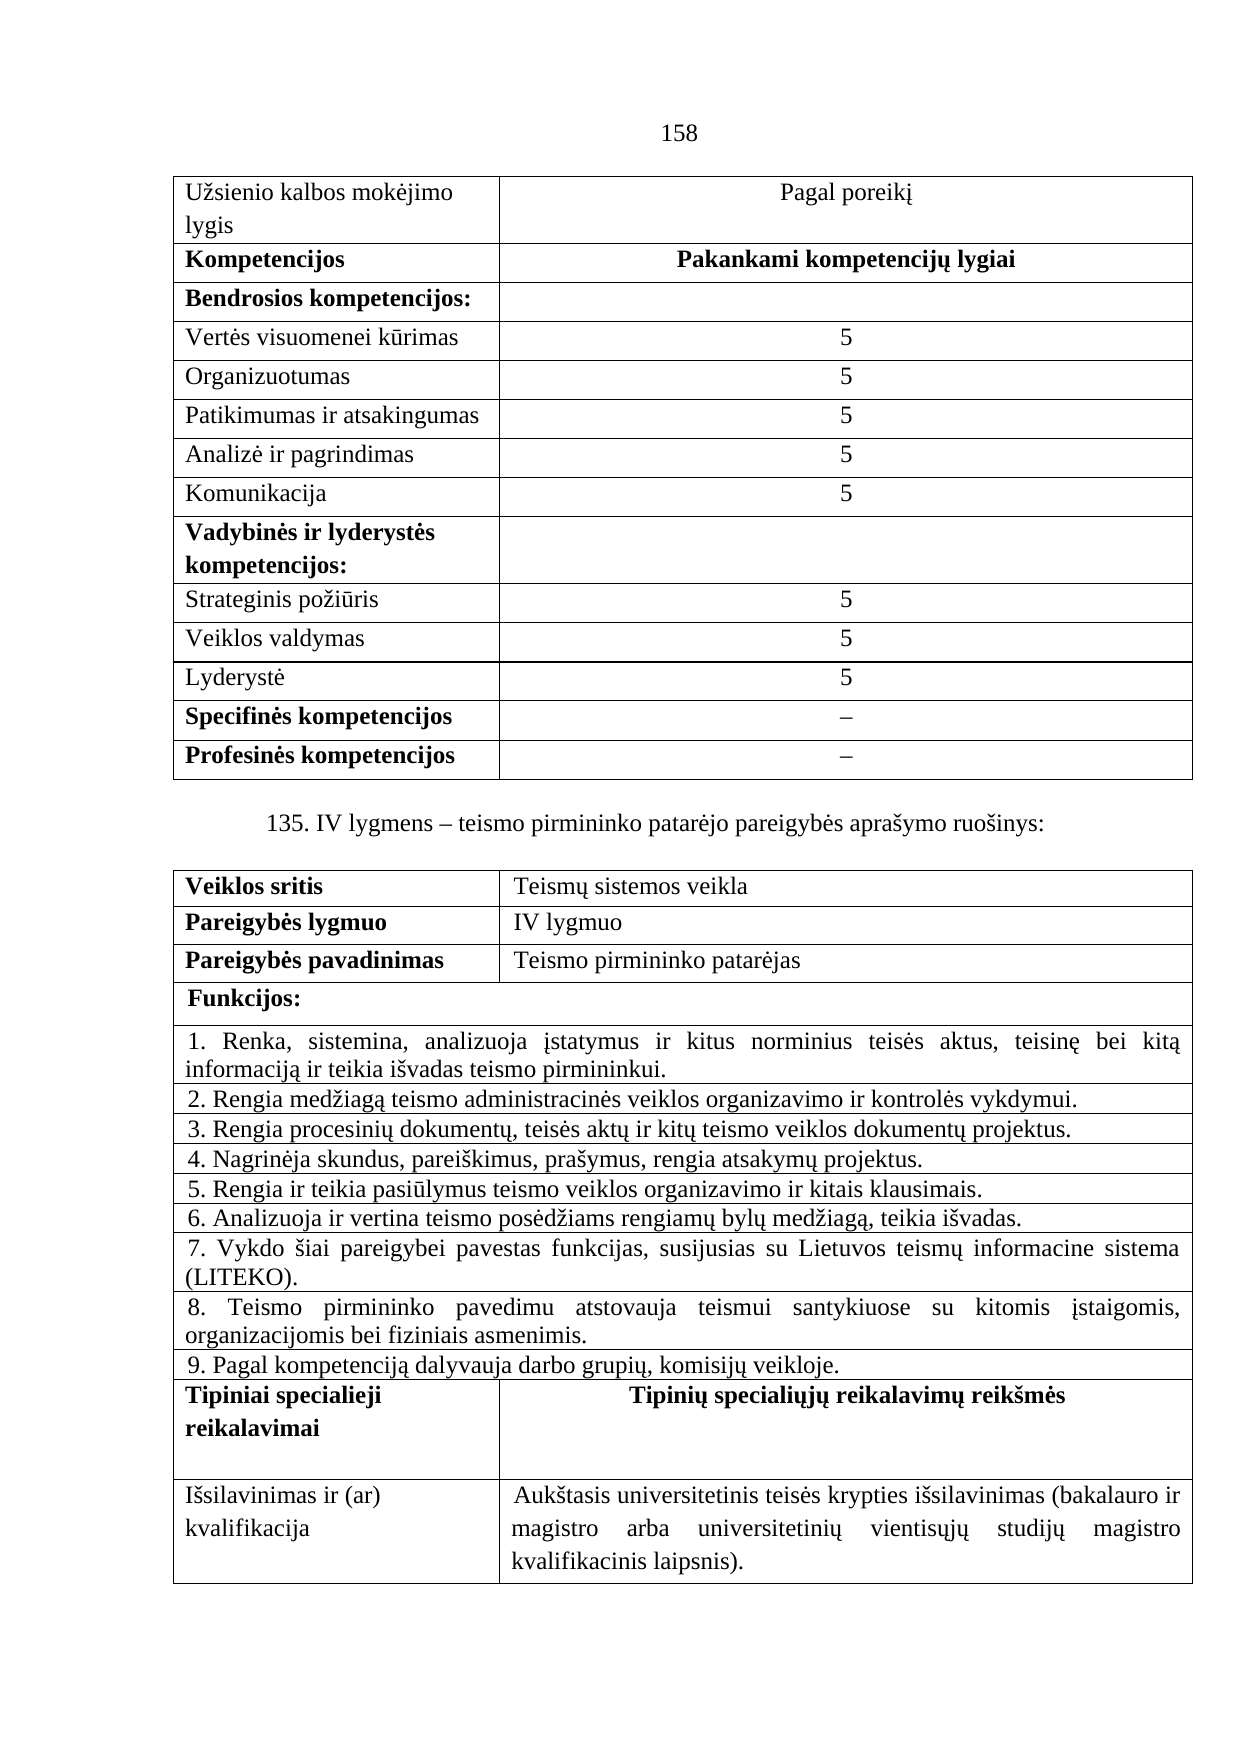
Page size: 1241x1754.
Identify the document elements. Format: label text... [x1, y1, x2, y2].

table_cell Analizė ir pagrindimas [174, 439, 499, 477]
table_cell Pakankami kompetencijų lygiai [500, 244, 1192, 282]
table_cell – [500, 701, 1192, 739]
table_cell 5 [500, 322, 1192, 360]
table_cell Bendrosios kompetencijos: [174, 283, 499, 321]
table_cell Vadybinės ir lyderystės kompetencijos: [174, 517, 499, 583]
table_cell 2. Rengia medžiagą teismo administracinės veiklos organizavimo ir kontrolės vykdymui. [174, 1084, 1192, 1113]
table_cell Kompetencijos [174, 244, 499, 282]
table_cell 5 [500, 663, 1192, 700]
table_cell 6. Analizuoja ir vertina teismo posėdžiams rengiamų bylų medžiagą, teikia išvadas. [174, 1204, 1192, 1232]
table_cell 7. Vykdo šiai pareigybei pavestas funkcijas, susijusias su Lietuvos teismų informacine sistema (LITEKO). [174, 1233, 1192, 1291]
table_cell 1. Renka, sistemina, analizuoja įstatymus ir kitus norminius teisės aktus, teisinę bei kitą informaciją ir teikia išvadas teismo pirmininkui. [174, 1026, 1192, 1083]
table_cell 4. Nagrinėja skundus, pareiškimus, prašymus, rengia atsakymų projektus. [174, 1144, 1192, 1173]
table_cell Teismo pirmininko patarėjas [500, 945, 1192, 982]
table_cell Užsienio kalbos mokėjimo lygis [174, 177, 499, 243]
table_cell 8. Teismo pirmininko pavedimu atstovauja teismui santykiuose su kitomis įstaigomis, organizacijomis bei fiziniais asmenimis. [174, 1292, 1192, 1349]
text 135. IV lygmens – teismo pirmininko patarėjo pareigybės aprašymo ruošinys: [177, 808, 1181, 837]
table_cell 9. Pagal kompetenciją dalyvauja darbo grupių, komisijų veikloje. [174, 1350, 1192, 1379]
table_cell Vertės visuomenei kūrimas [174, 322, 499, 360]
table_cell 5 [500, 623, 1192, 661]
table_cell 5 [500, 361, 1192, 399]
table_cell Pareigybės lygmuo [174, 907, 499, 944]
table_cell – [500, 741, 1192, 778]
table_cell Pareigybės pavadinimas [174, 945, 499, 982]
table_cell [500, 283, 1192, 321]
table_cell Išsilavinimas ir (ar) kvalifikacija [174, 1480, 499, 1583]
table_header Teismų sistemos veikla [500, 871, 1192, 906]
table_cell Komunikacija [174, 478, 499, 516]
table_cell Tipiniai specialieji reikalavimai [174, 1380, 499, 1479]
table_cell 5 [500, 478, 1192, 516]
table_cell Strateginis požiūris [174, 584, 499, 622]
table_cell Veiklos valdymas [174, 623, 499, 661]
table_cell 3. Rengia procesinių dokumentų, teisės aktų ir kitų teismo veiklos dokumentų projektus. [174, 1114, 1192, 1143]
table_cell Aukštasis universitetinis teisės krypties išsilavinimas (bakalauro ir magistro arba universitetinių vientisųjų studijų magistro kvalifikacinis laipsnis). [500, 1480, 1192, 1583]
table_cell Tipinių specialiųjų reikalavimų reikšmės [500, 1380, 1192, 1479]
table_cell [500, 517, 1192, 583]
table_cell Patikimumas ir atsakingumas [174, 400, 499, 438]
table_cell Funkcijos: [174, 983, 1192, 1025]
table_cell 5 [500, 584, 1192, 622]
table_cell Specifinės kompetencijos [174, 701, 499, 739]
table_cell Organizuotumas [174, 361, 499, 399]
table_cell 5. Rengia ir teikia pasiūlymus teismo veiklos organizavimo ir kitais klausimais. [174, 1174, 1192, 1202]
table_cell 5 [500, 400, 1192, 438]
table_cell IV lygmuo [500, 907, 1192, 944]
table_cell Profesinės kompetencijos [174, 741, 499, 778]
table_cell Pagal poreikį [500, 177, 1192, 243]
table_header Veiklos sritis [174, 871, 499, 906]
table_cell 5 [500, 439, 1192, 477]
table_cell Lyderystė [174, 663, 499, 700]
